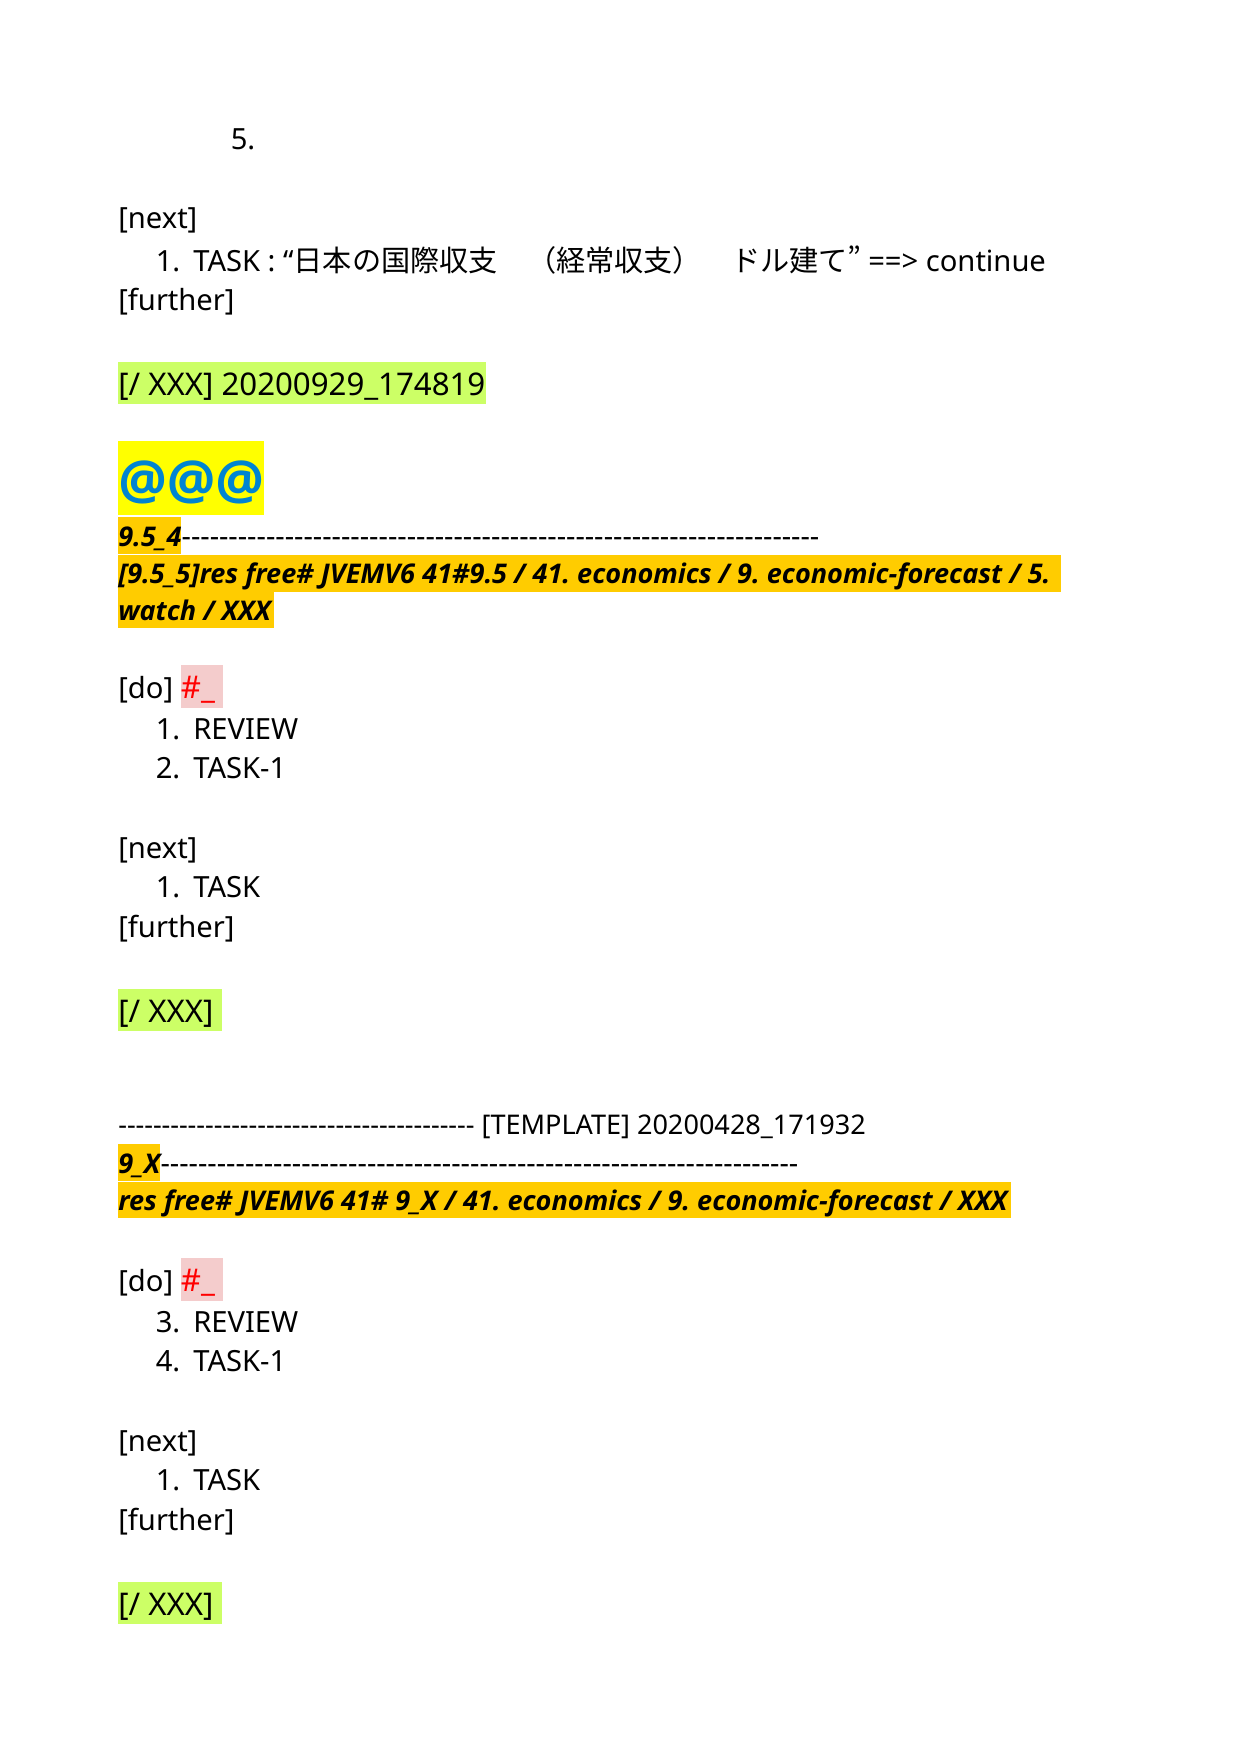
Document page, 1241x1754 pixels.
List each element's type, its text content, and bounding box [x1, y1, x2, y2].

text [further] [118, 906, 1122, 946]
list TASK : “日本の国際収支 （経常収支） ドル建て” ==> continue [156, 237, 1122, 279]
list TASK [156, 867, 1122, 906]
text [/ XXX] [118, 946, 1122, 1031]
text res free# JVEMV6 41# 9_X / 41. economics / 9. economic-forecast / XXX [118, 1182, 1122, 1218]
text [further] [118, 1499, 1122, 1539]
text [9.5_5]res free# JVEMV6 41#9.5 / 41. economics / 9. economic-forecast / 5. watch / XXX [118, 555, 1122, 628]
text ----------------------------------------- [TEMPLATE] 20200428_171932 [118, 1105, 1122, 1142]
text [next] [118, 197, 1122, 237]
text 9_X-------------------------------------------------------------------- [118, 1142, 1122, 1182]
text 9.5_4-------------------------------------------------------------------- [118, 515, 1122, 555]
list REVIEW [156, 708, 1122, 748]
list TASK [156, 1459, 1122, 1499]
text [next] [118, 1420, 1122, 1459]
list TASK-1 [156, 1341, 1122, 1380]
list TASK-1 [156, 748, 1122, 787]
text [further] [118, 279, 1122, 319]
text [do] #_ [118, 1258, 1122, 1301]
text [/ XXX] [118, 1539, 1122, 1624]
text [/ XXX] 20200929_174819 [118, 319, 1122, 404]
list REVIEW [156, 1301, 1122, 1341]
text [next] [118, 827, 1122, 867]
text [do] #_ [118, 665, 1122, 708]
text @@@ [118, 441, 1122, 515]
